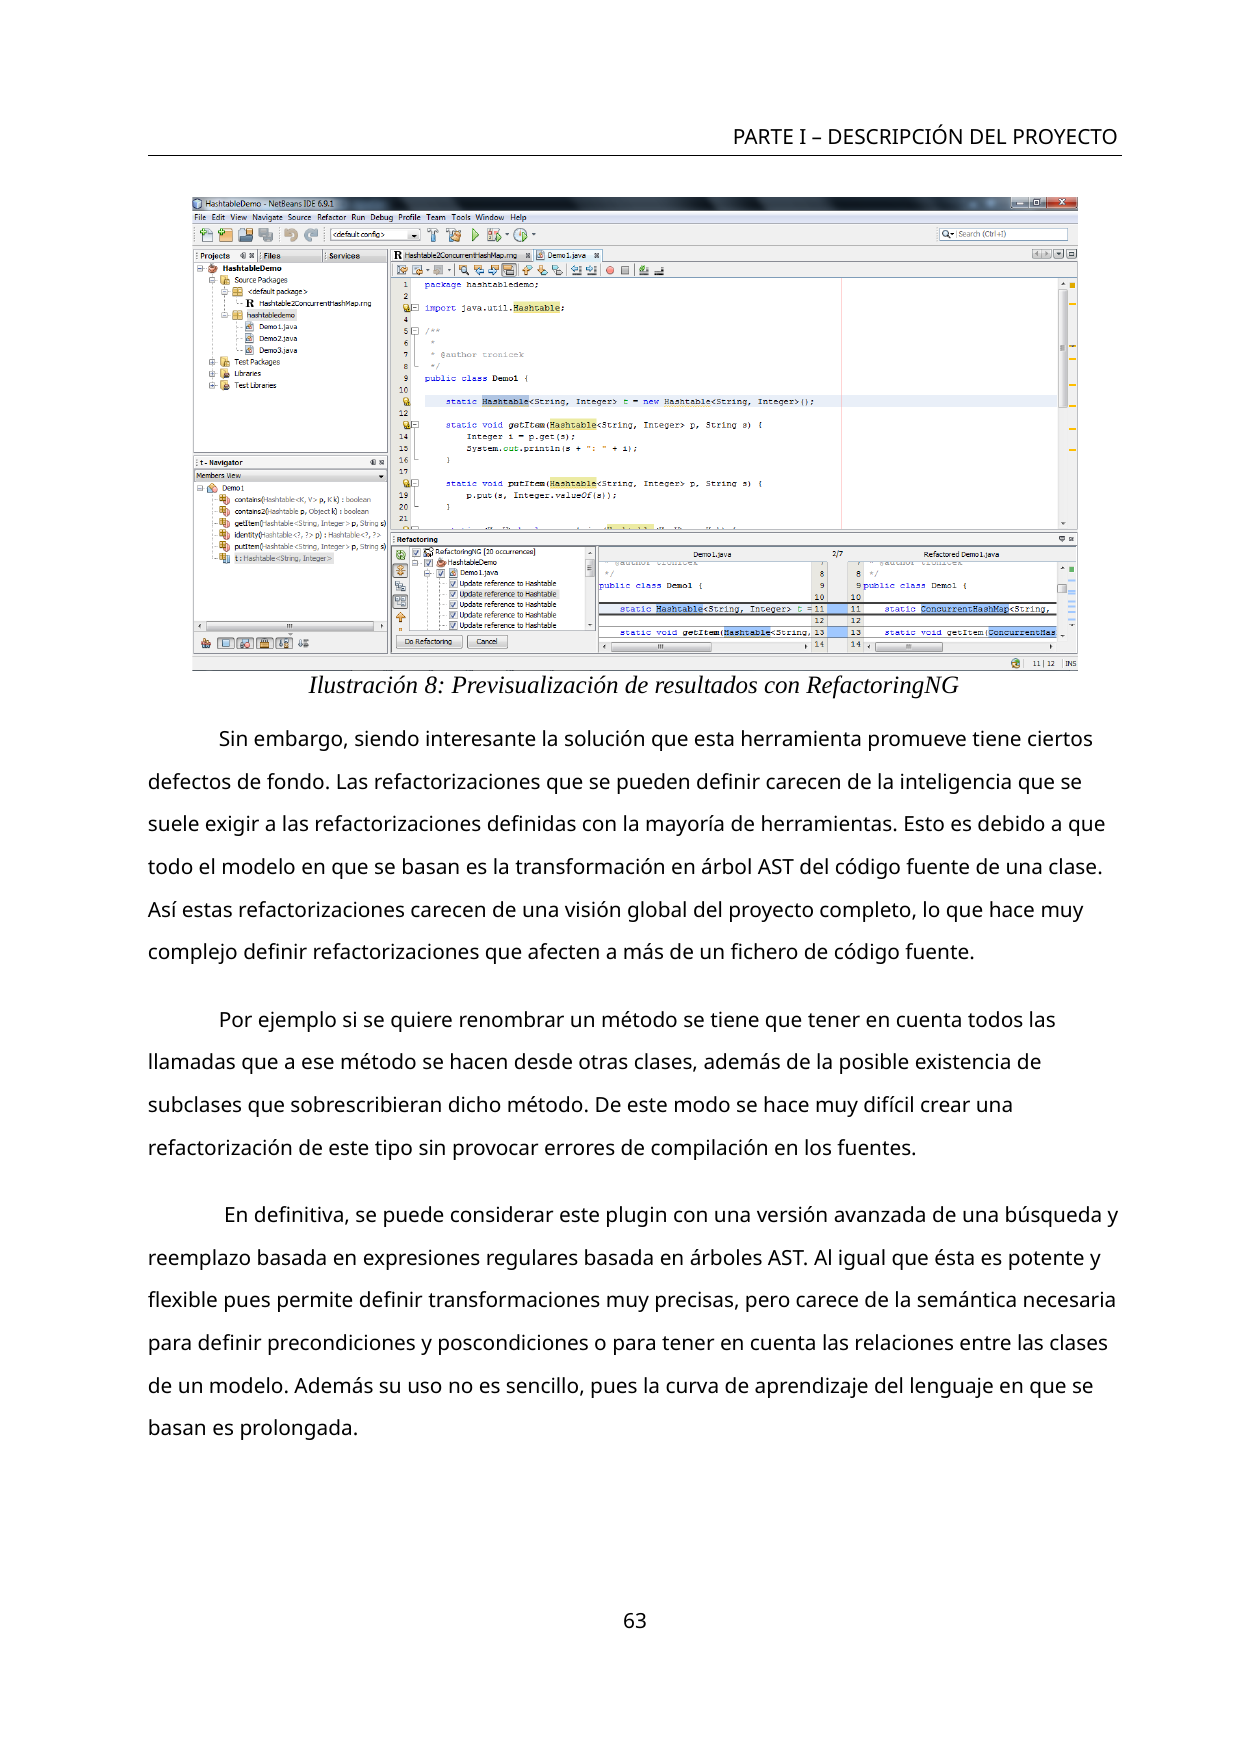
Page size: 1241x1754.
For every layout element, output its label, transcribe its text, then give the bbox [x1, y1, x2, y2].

picture [192, 197, 1078, 671]
text Por ejemplo si se quiere renombrar un método se tiene que tener en cuenta todos las llamadas que a ese método se hacen desde otras clases, además de la posible existencia de subclases que sobrescribieran dicho método. De este modo se hace muy difícil crear una refactorización de este tipo sin provocar errores de compilación en los fuentes. [148, 1005, 1122, 1161]
text Sin embargo, siendo interesante la solución que esta herramienta promueve tiene ciertos defectos de fondo. Las refactorizaciones que se pueden definir carecen de la inteligencia que se suele exigir a las refactorizaciones definidas con la mayoría de herramientas. Esto es debido a que todo el modelo en que se basan es la transformación en árbol AST del código fuente de una clase. Así estas refactorizaciones carecen de una visión global del proyecto completo, lo que hace muy complejo definir refactorizaciones que afecten a más de un fichero de código fuente. [148, 724, 1122, 966]
text Ilustración 8: Previsualización de resultados con RefactoringNG [192, 671, 1078, 699]
text En definitiva, se puede considerar este plugin con una versión avanzada de una búsqueda y reemplazo basada en expresiones regulares basada en árboles AST. Al igual que ésta es potente y flexible pues permite definir transformaciones muy precisas, pero carece de la semántica necesaria para definir precondiciones y poscondiciones o para tener en cuenta las relaciones entre las clases de un modelo. Además su uso no es sencillo, pues la curva de aprendizaje del lenguaje en que se basan es prolongada. [148, 1200, 1122, 1442]
